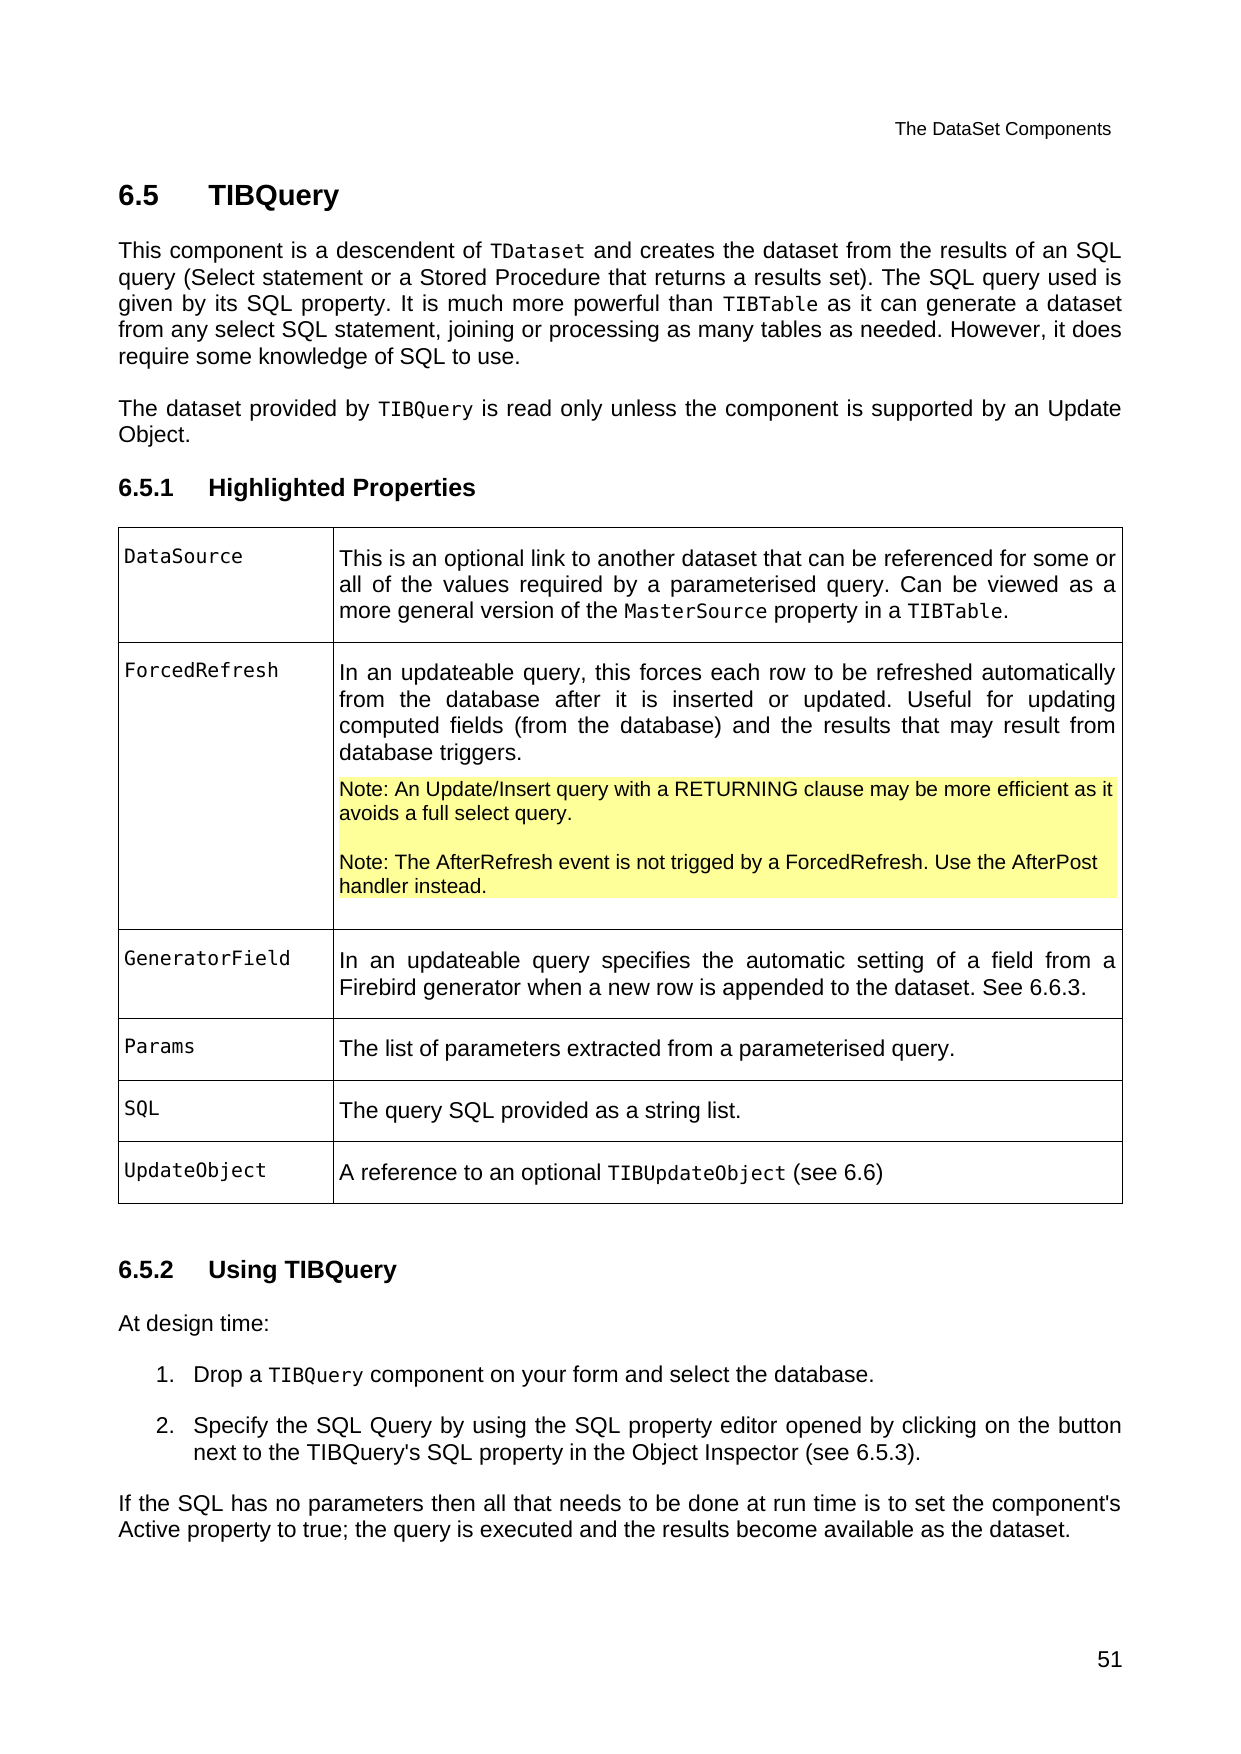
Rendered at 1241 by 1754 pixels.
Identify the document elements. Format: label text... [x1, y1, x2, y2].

text At design time: [118, 1309, 1122, 1336]
table_header A reference to an optional TIBUpdateObject (see 6.6) [334, 1142, 1122, 1203]
table_header DataSource [119, 528, 333, 642]
table_cell Params [119, 1019, 333, 1079]
table_cell In an updateable query, this forces each row to be refreshed automatically from the database after it is inserted or updated. Useful for updating computed fields (from the database) and the results that may result from database triggers. Note: An Update/Insert query with a RETURNING clause may be more efficient as it avoids a full select query. Note: The AfterRefresh event is not trigged by a ForcedRefresh. Use the AfterPost handler instead. [334, 643, 1122, 929]
table_cell In an updateable query specifies the automatic setting of a field from a Firebird generator when a new row is appended to the dataset. See 6.6.3. [334, 930, 1122, 1018]
table_cell The query SQL provided as a string list. [334, 1081, 1122, 1141]
text This component is a descendent of TDataset and creates the dataset from the results of an SQL query (Select statement or a Stored Procedure that returns a results set). The SQL query used is given by its SQL property. It is much more powerful than TIBTable as it can generate a dataset from any select SQL statement, joining or processing as many tables as needed. However, it does require some knowledge of SQL to use. [118, 237, 1122, 369]
table_cell SQL [119, 1081, 333, 1141]
table_header UpdateObject [119, 1142, 333, 1203]
table_cell GeneratorField [119, 930, 333, 1018]
list Specify the SQL Query by using the SQL property editor opened by clicking on the button next to the TIBQuery's SQL property in the Object Inspector (see 6.5.3). [156, 1412, 1122, 1465]
subtitle TIBQuery [118, 178, 1122, 212]
list Drop a TIBQuery component on your form and select the database. [156, 1361, 1122, 1387]
table_header This is an optional link to another dataset that can be referenced for some or all of the values required by a parameterised query. Can be viewed as a more general version of the MasterSource property in a TIBTable. [334, 528, 1122, 642]
table_cell ForcedRefresh [119, 643, 333, 929]
text The dataset provided by TIBQuery is read only unless the component is supported by an Update Object. [118, 394, 1122, 447]
subtitle Highlighted Properties [118, 473, 1122, 501]
text If the SQL has no parameters then all that needs to be done at run time is to set the component's Active property to true; the query is executed and the results become available as the dataset. [118, 1490, 1122, 1543]
table_cell The list of parameters extracted from a parameterised query. [334, 1019, 1122, 1079]
subtitle Using TIBQuery [118, 1255, 1122, 1284]
